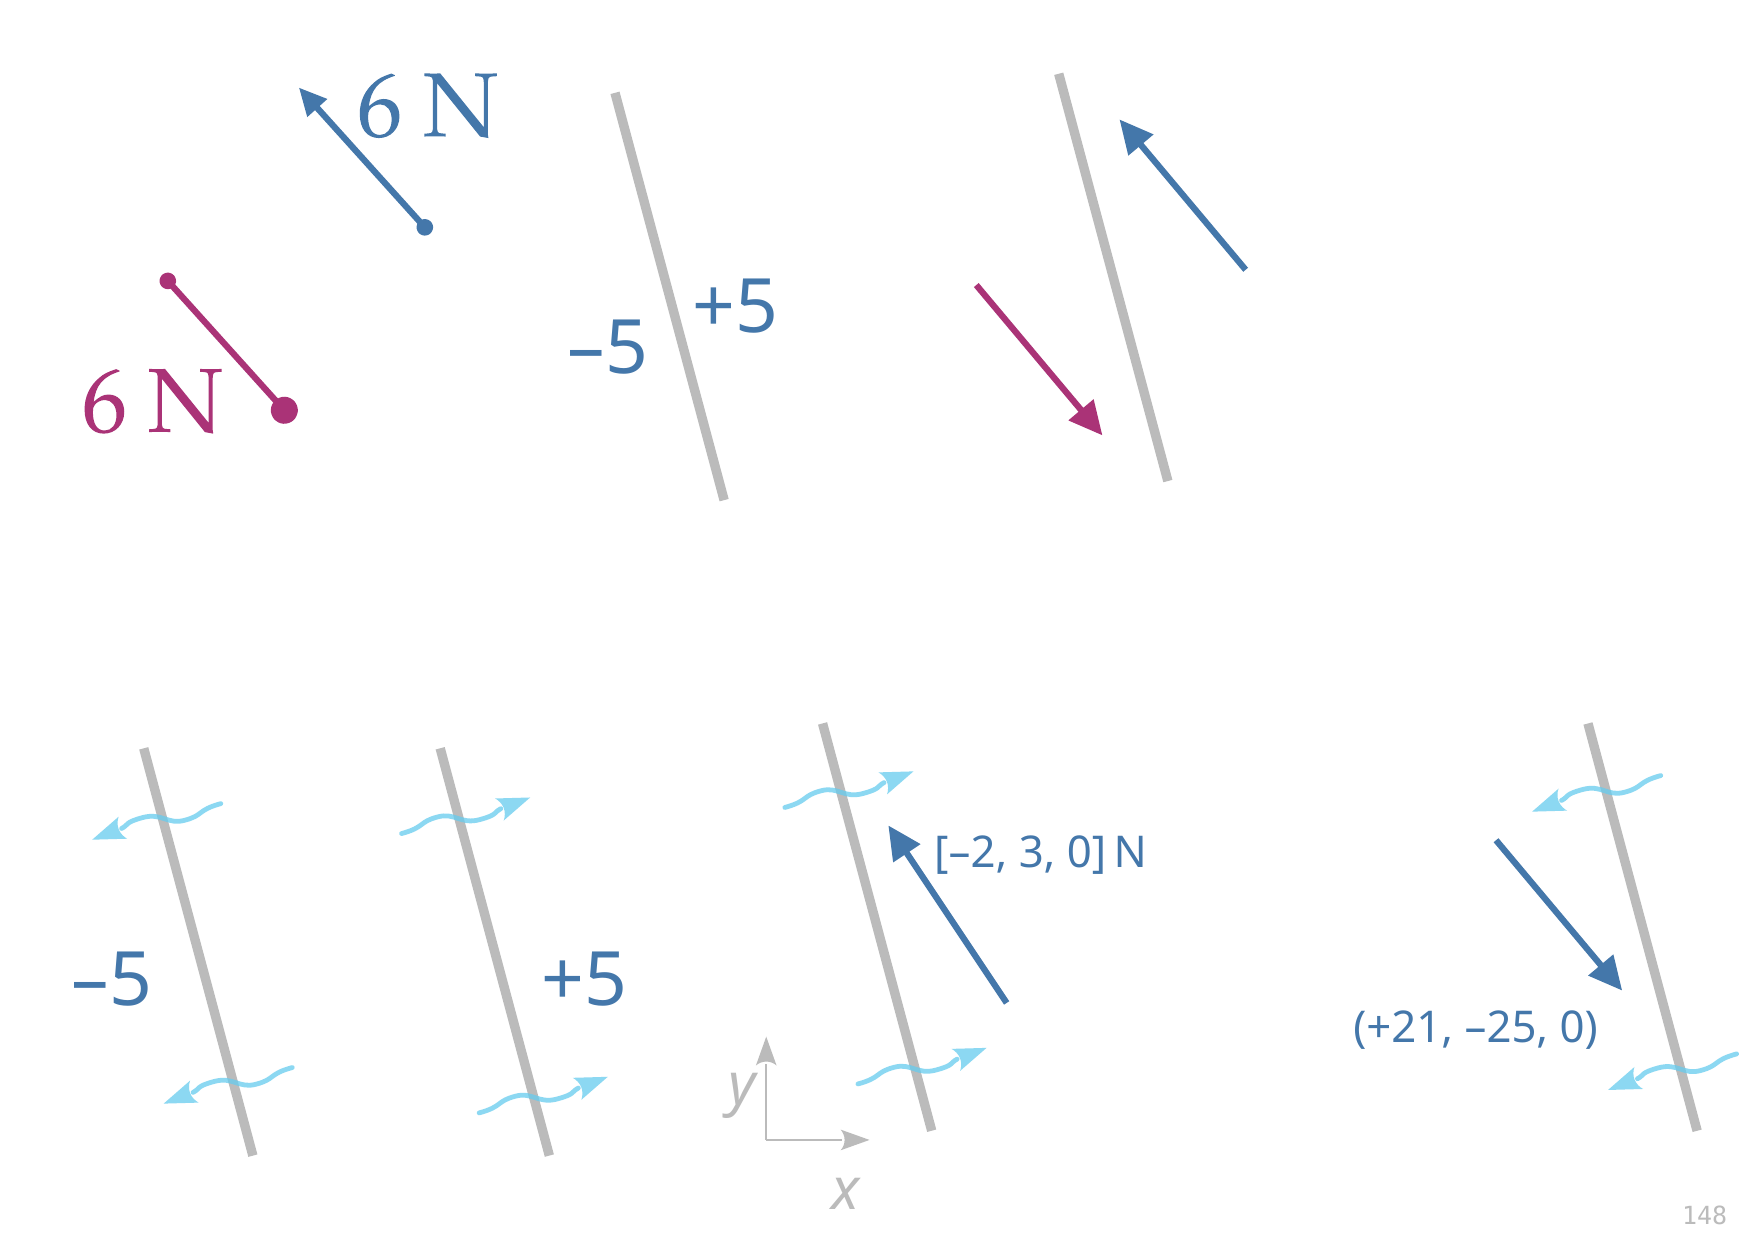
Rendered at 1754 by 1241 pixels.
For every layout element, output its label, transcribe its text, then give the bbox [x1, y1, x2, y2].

text_box [149, 368, 222, 434]
text_box +5 [527, 907, 640, 1005]
text_box [–2, 3, 0] N [919, 807, 1152, 871]
text_box (+21, –25, 0) [1338, 982, 1600, 1049]
text_box x [816, 1131, 876, 1211]
text_box y [713, 1026, 773, 1106]
text_box –5 [552, 275, 658, 373]
text_box [359, 73, 400, 139]
text_box –5 [56, 907, 162, 1005]
text_box [84, 369, 125, 434]
text_box +5 [678, 234, 791, 332]
text_box [424, 73, 497, 139]
